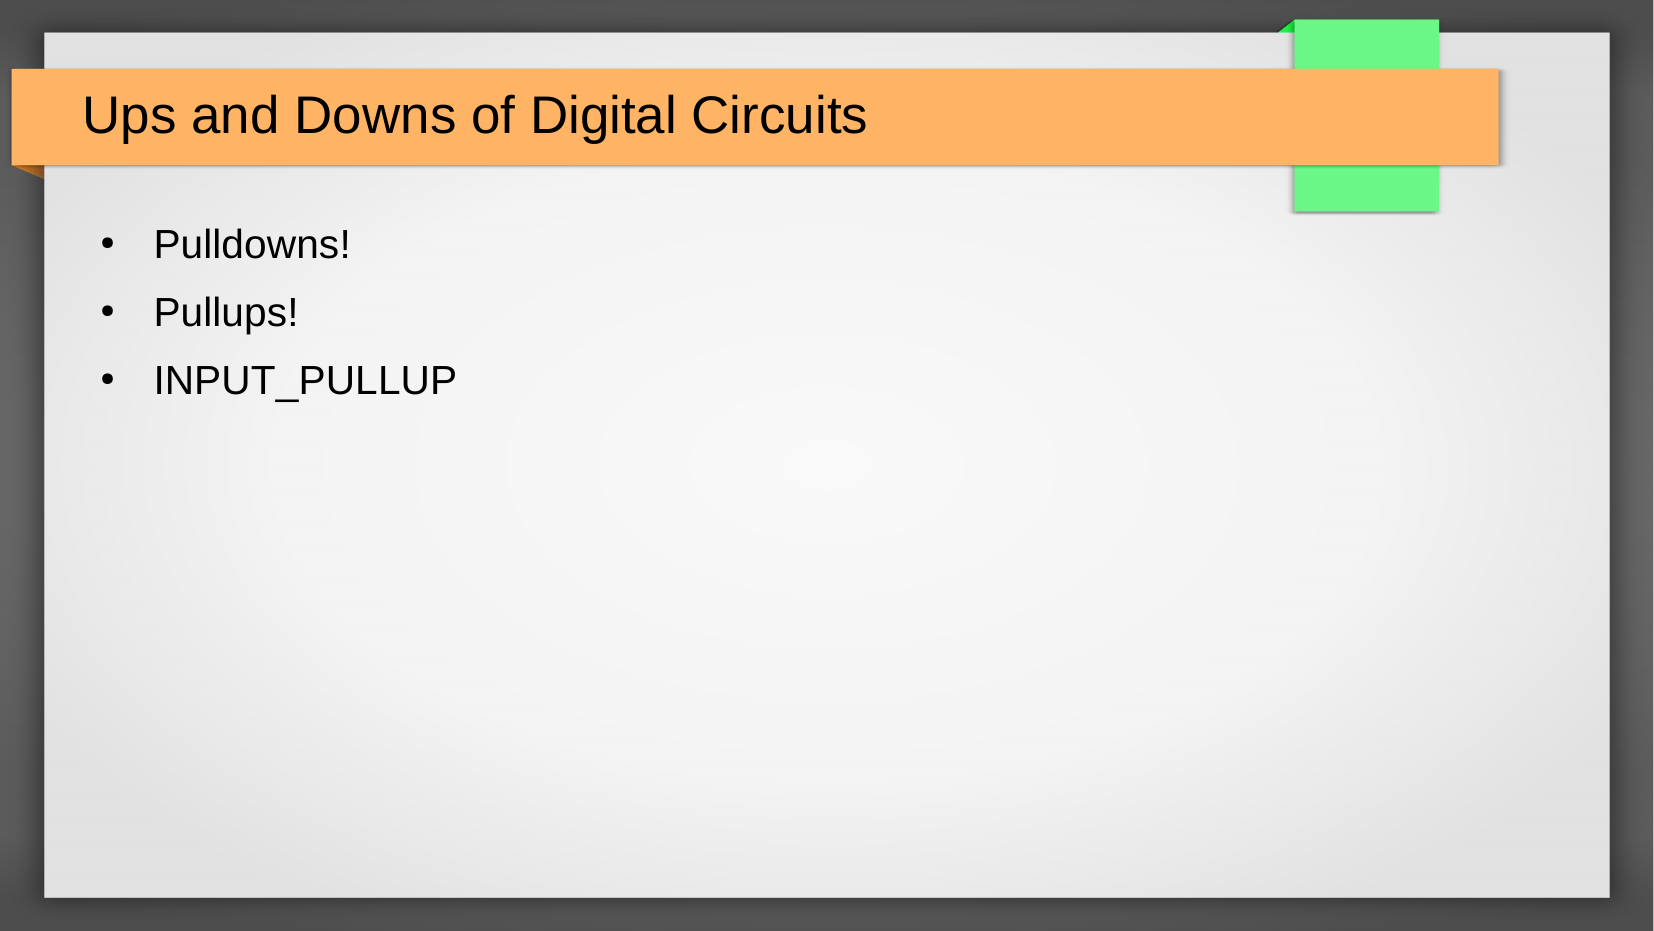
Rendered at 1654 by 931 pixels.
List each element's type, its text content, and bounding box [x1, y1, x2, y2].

picture [0, 0, 1654, 931]
list Pulldowns! Pullups! INPUT_PULLUP [82, 221, 1571, 761]
title Ups and Downs of Digital Circuits [82, 70, 1264, 160]
